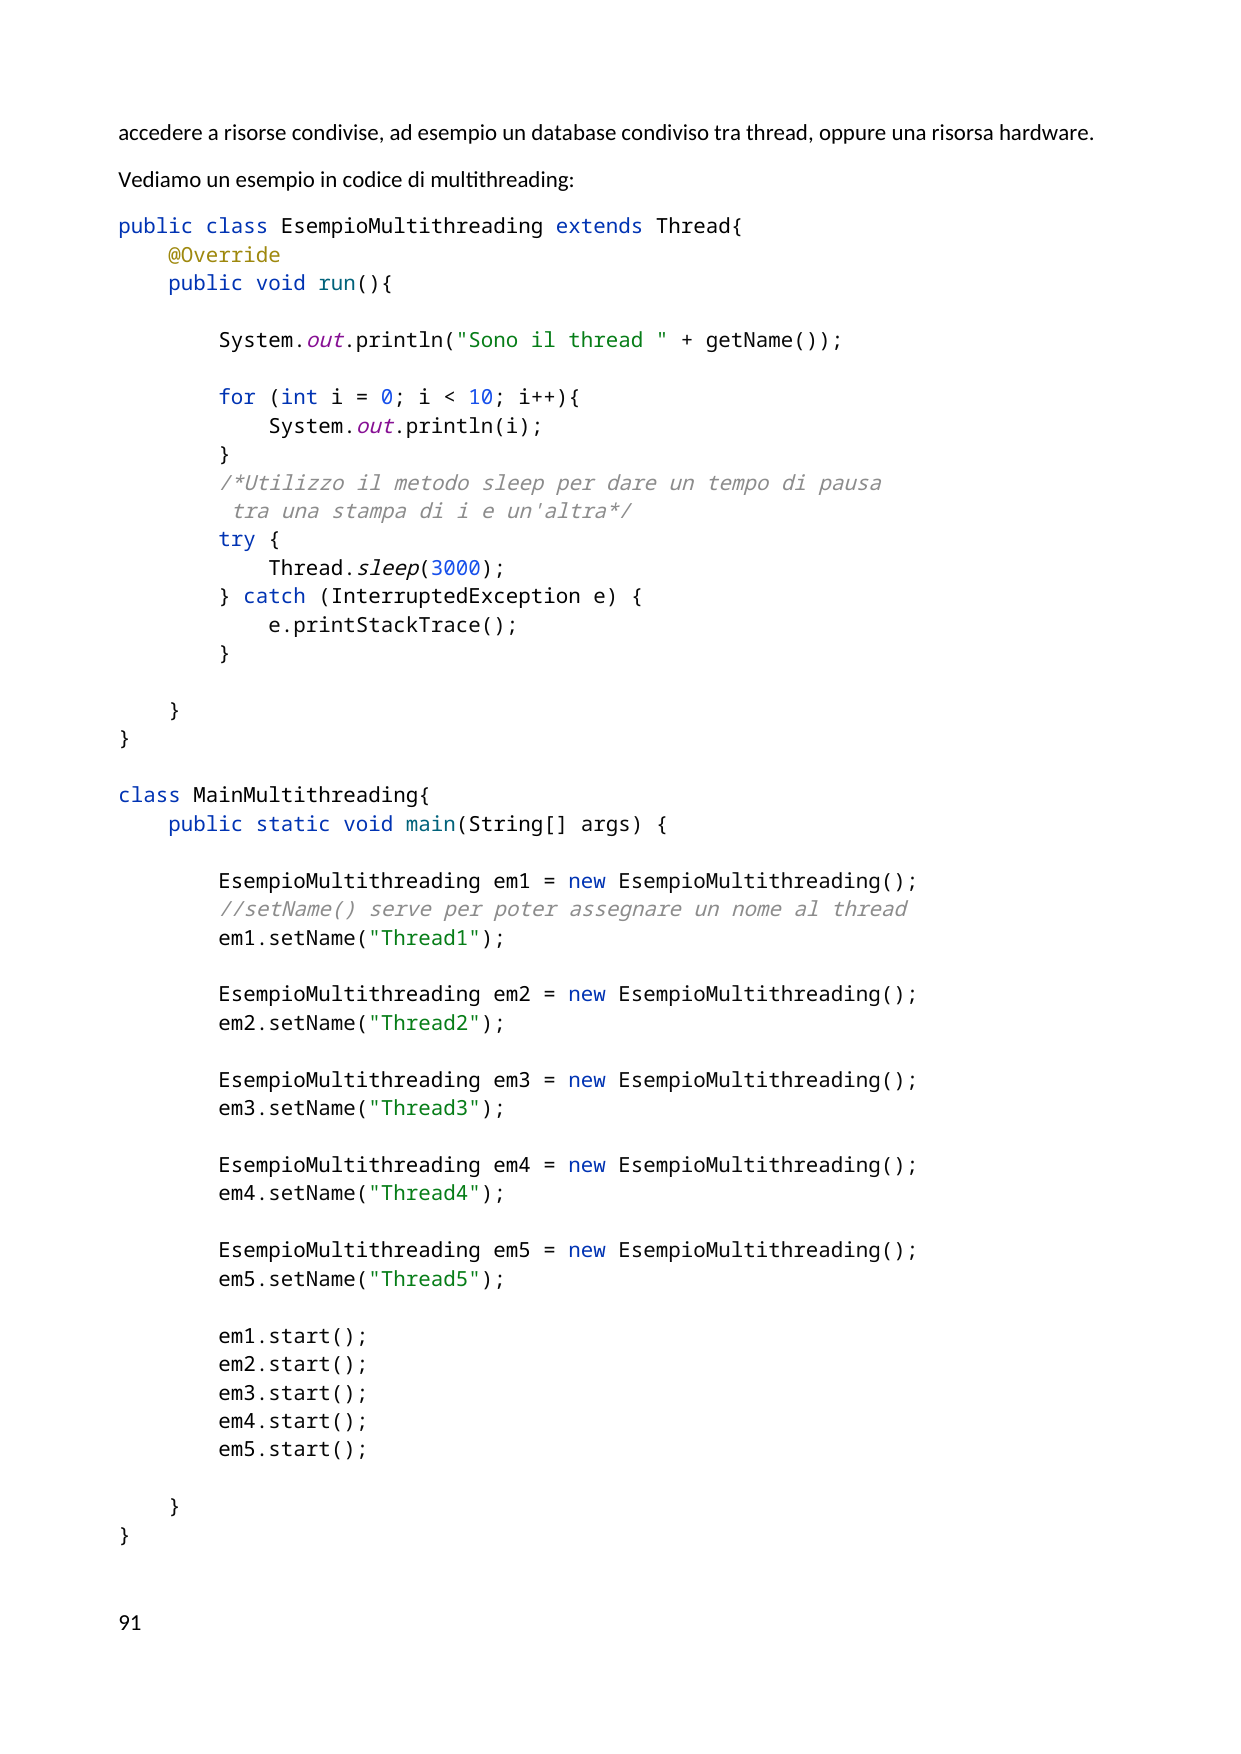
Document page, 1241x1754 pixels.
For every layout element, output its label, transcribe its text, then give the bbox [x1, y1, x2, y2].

text accedere a risorse condivise, ad esempio un database condiviso tra thread, oppure una risorsa hardware. [118, 118, 1122, 146]
text Vediamo un esempio in codice di multithreading: [118, 165, 1122, 193]
text public class EsempioMultithreading extends Thread{ @Override public void run(){ System.out.println("Sono il thread " + getName()); for (int i = 0; i < 10; i++){ System.out.println(i); } /*Utilizzo il metodo sleep per dare un tempo di pausa tra una stampa di i e un'altra*/ try { Thread.sleep(3000); } catch (InterruptedException e) { e.printStackTrace(); } } } class MainMultithreading{ public static void main(String[] args) { EsempioMultithreading em1 = new EsempioMultithreading(); //setName() serve per poter assegnare un nome al thread em1.setName("Thread1"); EsempioMultithreading em2 = new EsempioMultithreading(); em2.setName("Thread2"); EsempioMultithreading em3 = new EsempioMultithreading(); em3.setName("Thread3"); EsempioMultithreading em4 = new EsempioMultithreading(); em4.setName("Thread4"); EsempioMultithreading em5 = new EsempioMultithreading(); em5.setName("Thread5"); em1.start(); em2.start(); em3.start(); em4.start(); em5.start(); } } [118, 212, 1122, 1548]
